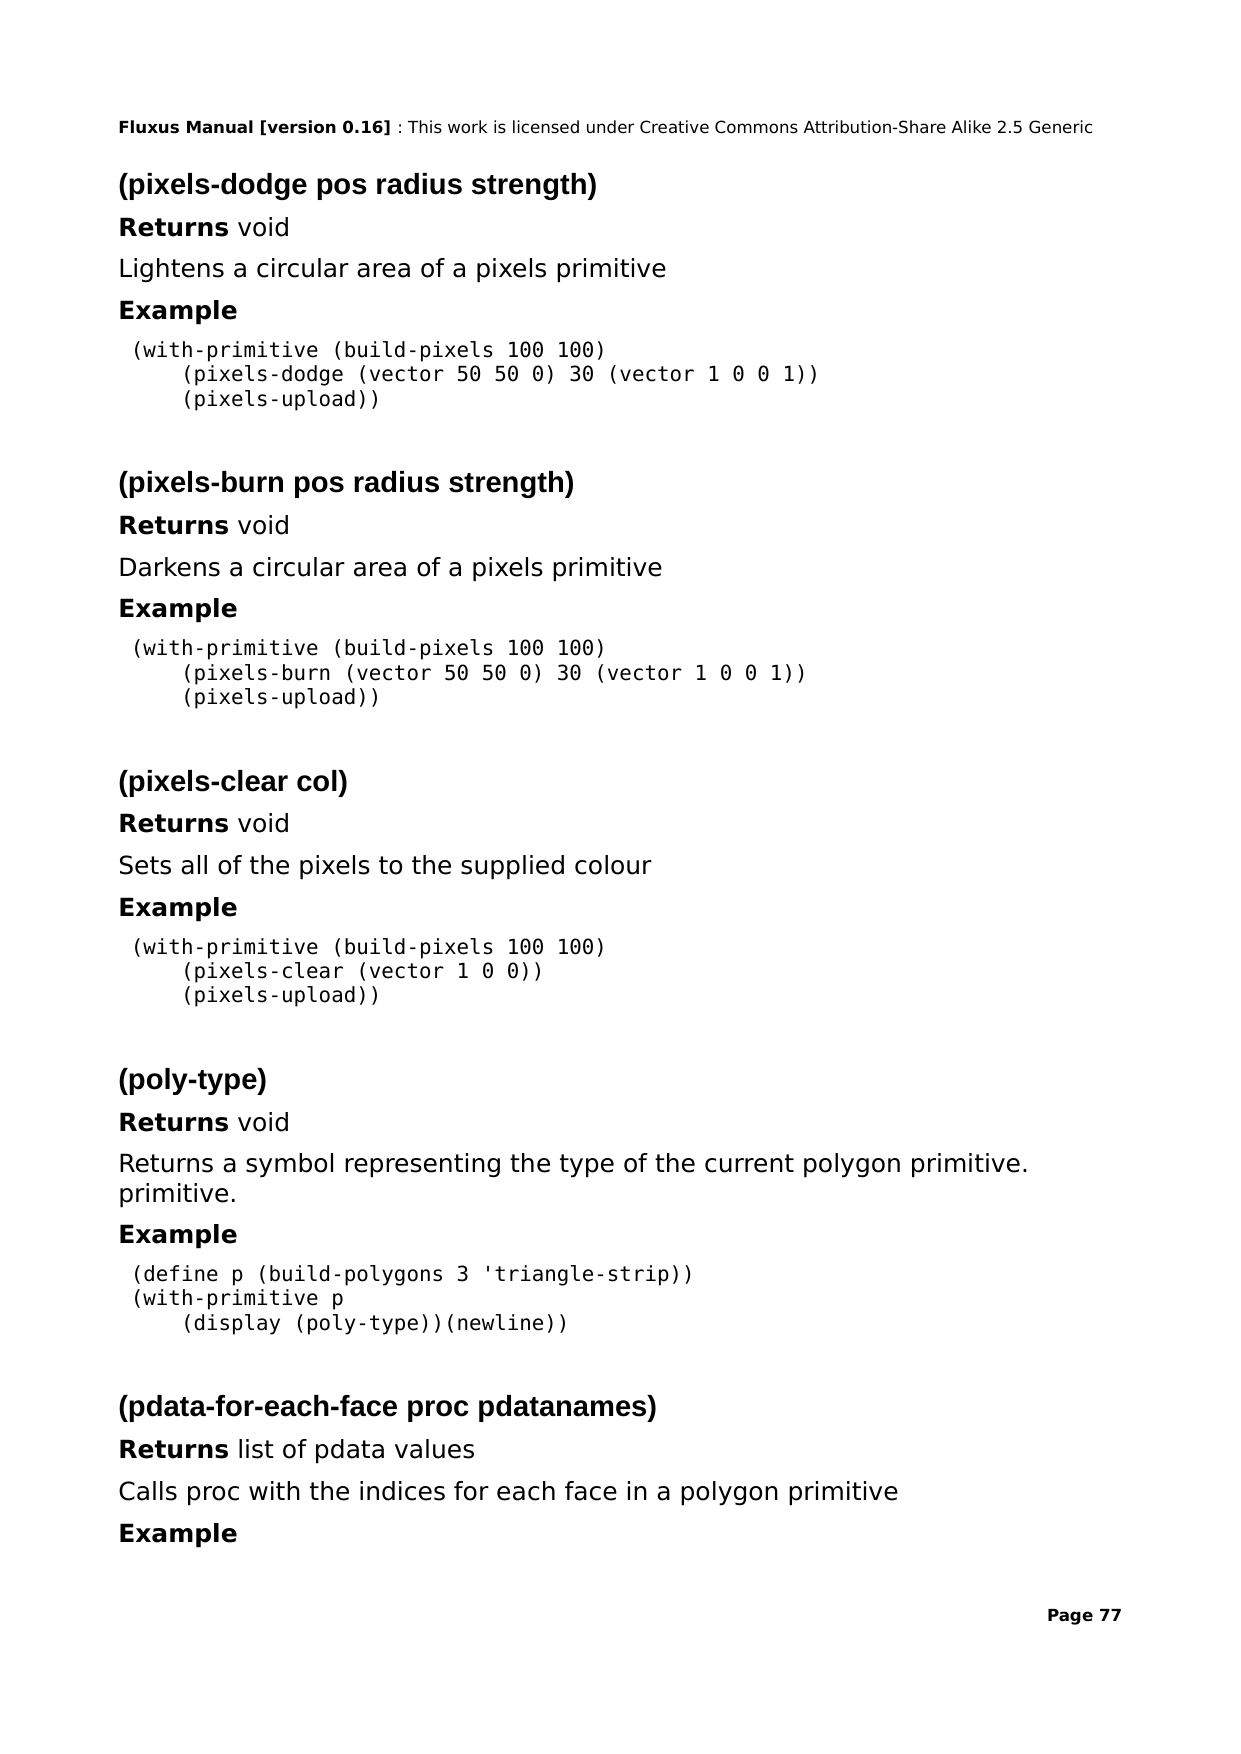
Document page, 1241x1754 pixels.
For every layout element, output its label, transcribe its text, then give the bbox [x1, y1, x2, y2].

text (define p (build-polygons 3 'triangle-strip)) [118, 1262, 1122, 1286]
text (pixels-upload)) [118, 685, 1122, 709]
text (pixels-upload)) [118, 983, 1122, 1007]
text Returns list of pdata values [118, 1436, 1122, 1465]
text (pixels-burn (vector 50 50 0) 30 (vector 1 0 0 1)) [118, 661, 1122, 685]
subtitle (poly-type) [118, 1062, 1122, 1096]
text (with-primitive (build-pixels 100 100) [118, 636, 1122, 661]
subtitle (pdata-for-each-face proc pdatanames) [118, 1389, 1122, 1423]
text (with-primitive (build-pixels 100 100) [118, 935, 1122, 959]
text Example [118, 1519, 1122, 1548]
text Returns void [118, 511, 1122, 541]
text (pixels-clear (vector 1 0 0)) [118, 959, 1122, 983]
text Lightens a circular area of a pixels primitive [118, 255, 1122, 284]
subtitle (pixels-dodge pos radius strength) [118, 167, 1122, 201]
text Example [118, 296, 1122, 326]
text (with-primitive p [118, 1286, 1122, 1311]
text Returns void [118, 213, 1122, 242]
text Sets all of the pixels to the supplied colour [118, 851, 1122, 881]
text (pixels-dodge (vector 50 50 0) 30 (vector 1 0 0 1)) [118, 362, 1122, 387]
text (with-primitive (build-pixels 100 100) [118, 338, 1122, 362]
subtitle (pixels-burn pos radius strength) [118, 465, 1122, 499]
text (display (poly-type))(newline)) [118, 1311, 1122, 1335]
text Example [118, 595, 1122, 624]
text Returns void [118, 1108, 1122, 1137]
text Darkens a circular area of a pixels primitive [118, 553, 1122, 582]
text Example [118, 1221, 1122, 1250]
text Returns void [118, 810, 1122, 839]
text Example [118, 893, 1122, 922]
text (pixels-upload)) [118, 387, 1122, 411]
text Returns a symbol representing the type of the current polygon primitive. primitive. [118, 1150, 1122, 1208]
subtitle (pixels-clear col) [118, 764, 1122, 797]
text Calls proc with the indices for each face in a polygon primitive [118, 1477, 1122, 1506]
